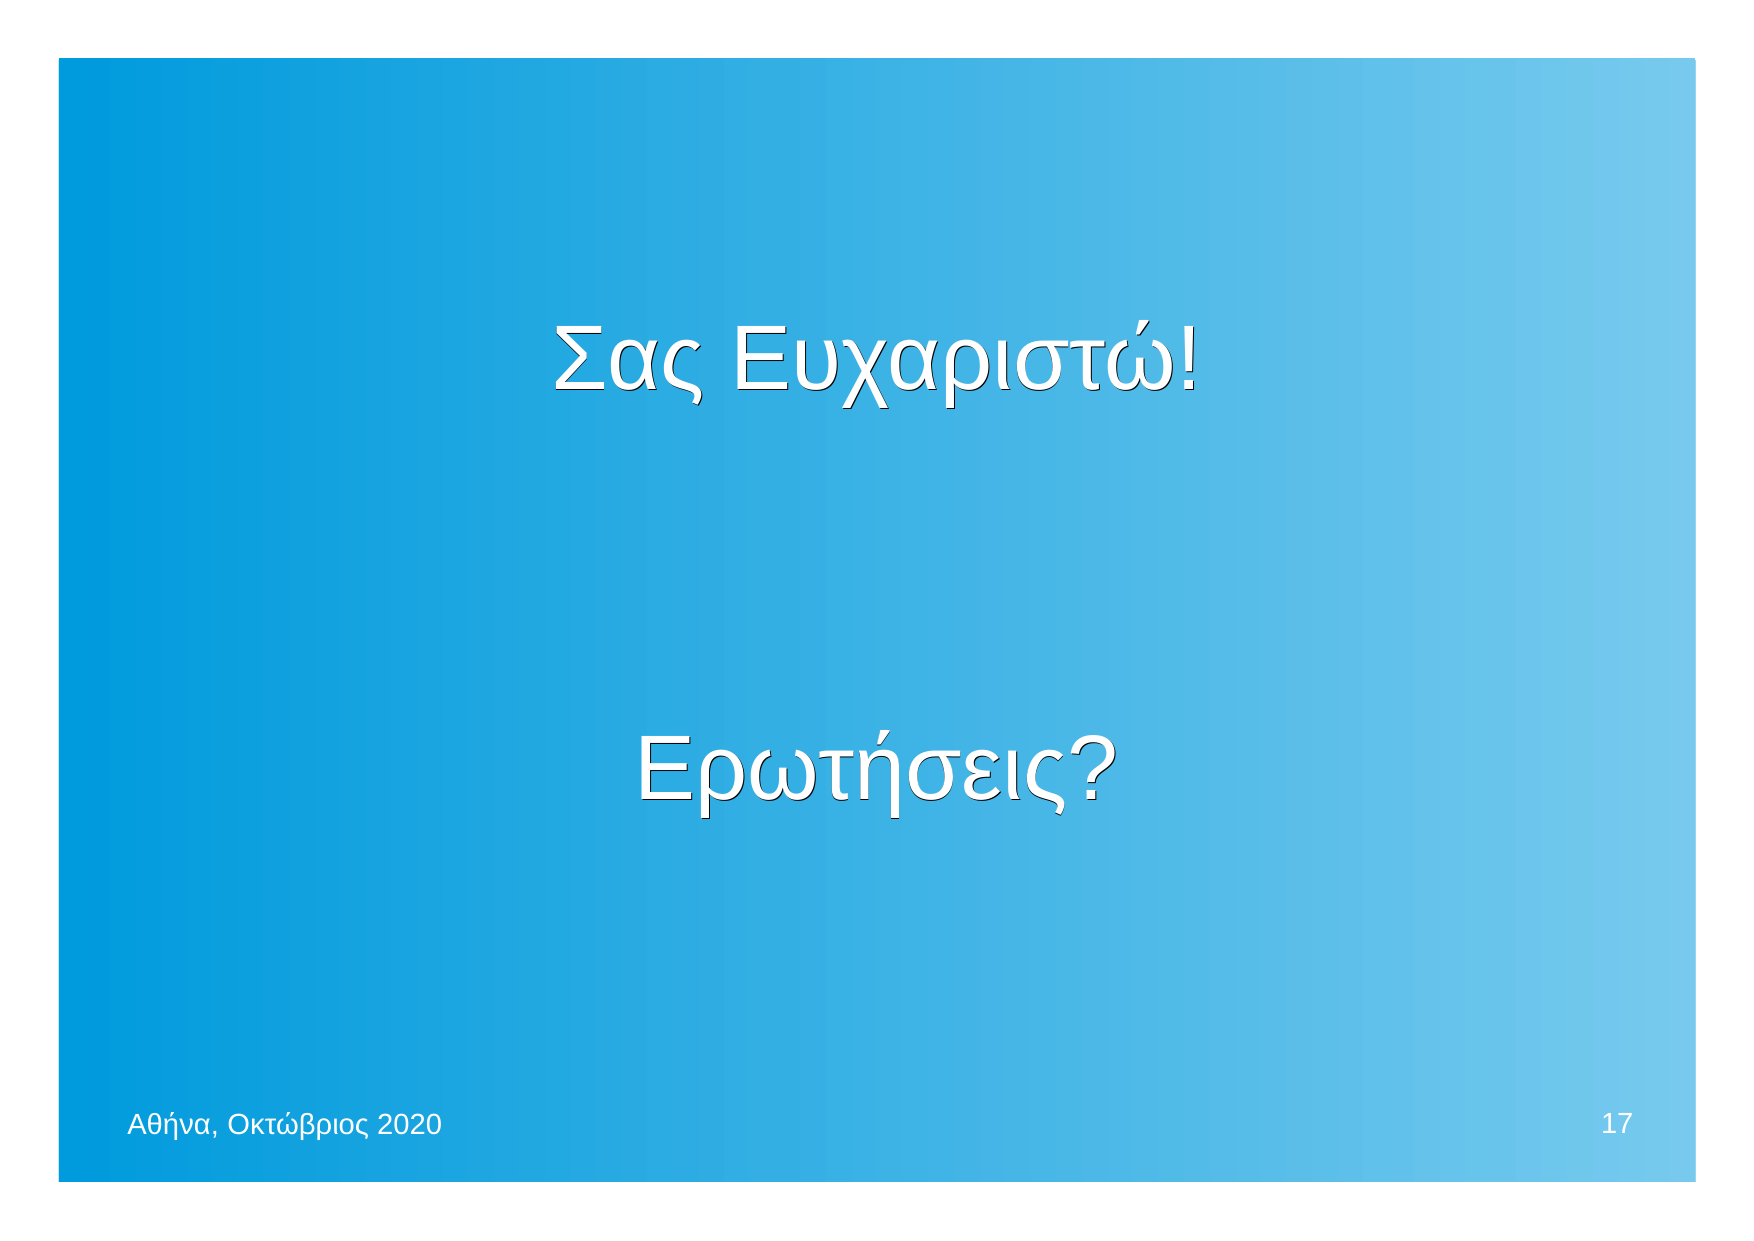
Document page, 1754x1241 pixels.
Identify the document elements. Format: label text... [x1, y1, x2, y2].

title Σας Ευχαριστώ! Ερωτήσεις? [116, 54, 1637, 1072]
